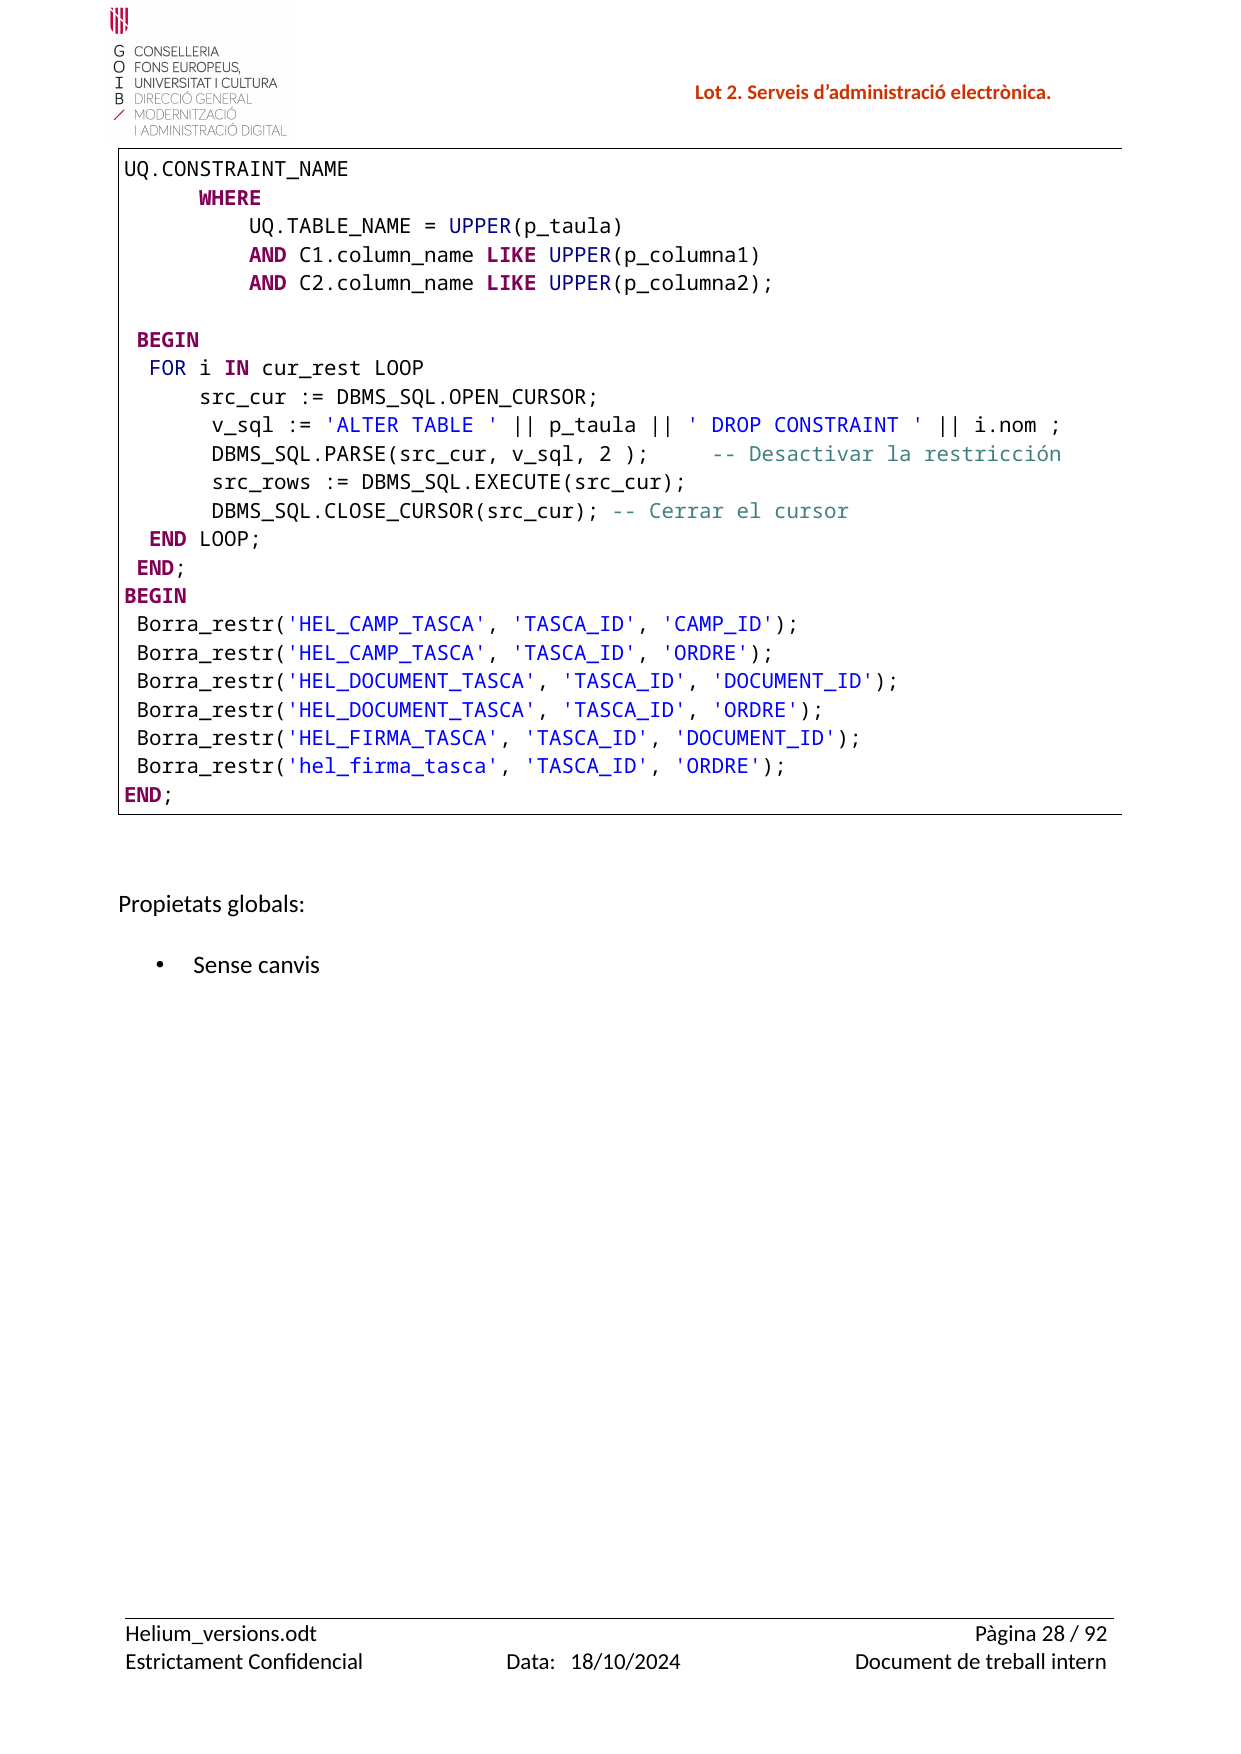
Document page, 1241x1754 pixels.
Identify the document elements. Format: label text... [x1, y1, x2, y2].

list Sense canvis [156, 949, 1122, 980]
picture [100, 0, 297, 144]
text Propietats globals: [118, 888, 1122, 919]
table_header UQ.CONSTRAINT_NAME WHERE UQ.TABLE_NAME = UPPER(p_taula) AND C1.column_name LIKE UPPER(p_columna1) AND C2.column_name LIKE UPPER(p_columna2); BEGIN FOR i IN cur_rest LOOP src_cur := DBMS_SQL.OPEN_CURSOR; v_sql := 'ALTER TABLE ' || p_taula || ' DROP CONSTRAINT ' || i.nom ; DBMS_SQL.PARSE(src_cur, v_sql, 2 ); -- Desactivar la restricción src_rows := DBMS_SQL.EXECUTE(src_cur); DBMS_SQL.CLOSE_CURSOR(src_cur); -- Cerrar el cursor END LOOP; END; BEGIN Borra_restr('HEL_CAMP_TASCA', 'TASCA_ID', 'CAMP_ID'); Borra_restr('HEL_CAMP_TASCA', 'TASCA_ID', 'ORDRE'); Borra_restr('HEL_DOCUMENT_TASCA', 'TASCA_ID', 'DOCUMENT_ID'); Borra_restr('HEL_DOCUMENT_TASCA', 'TASCA_ID', 'ORDRE'); Borra_restr('HEL_FIRMA_TASCA', 'TASCA_ID', 'DOCUMENT_ID'); Borra_restr('hel_firma_tasca', 'TASCA_ID', 'ORDRE'); END; [119, 149, 1122, 814]
